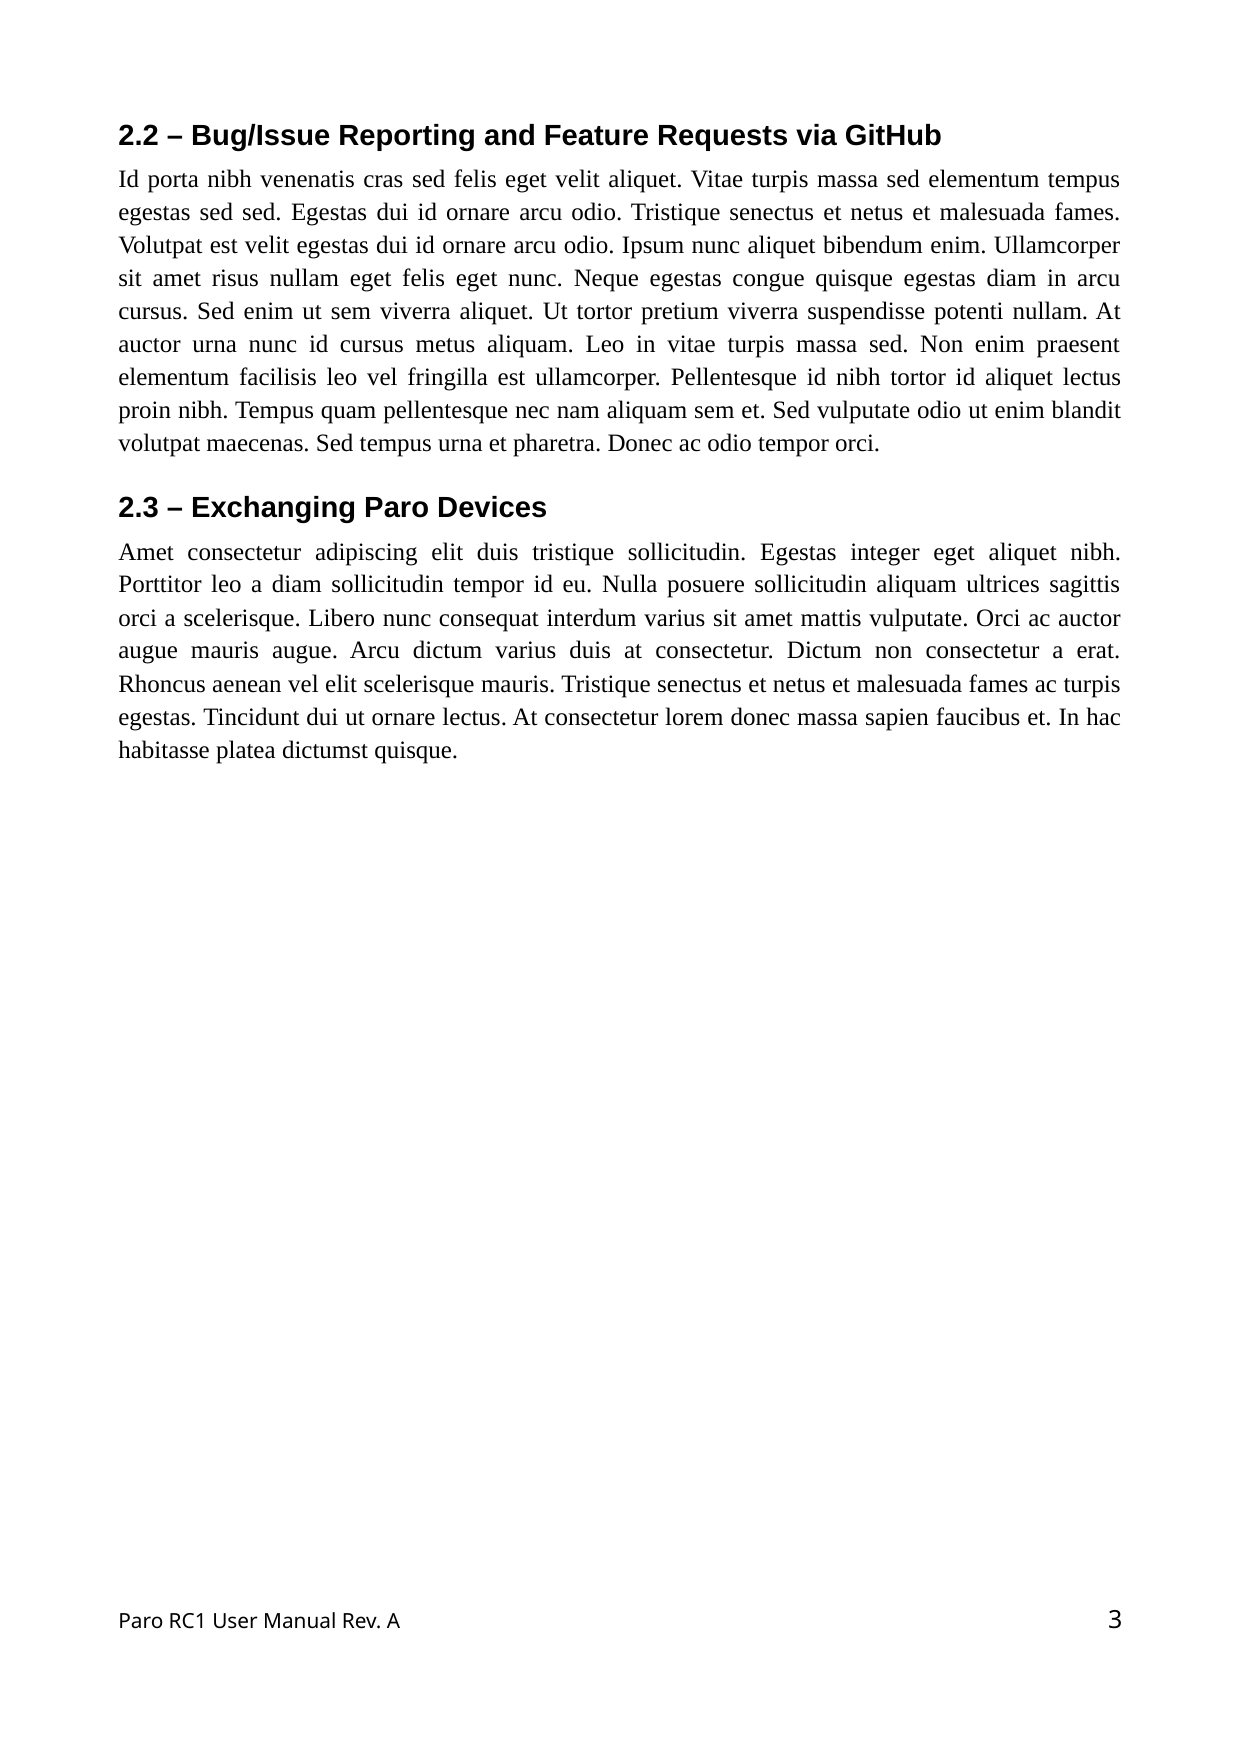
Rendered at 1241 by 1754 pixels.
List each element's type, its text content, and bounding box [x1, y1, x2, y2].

text Id porta nibh venenatis cras sed felis eget velit aliquet. Vitae turpis massa sed elementum tempus egestas sed sed. Egestas dui id ornare arcu odio. Tristique senectus et netus et malesuada fames. Volutpat est velit egestas dui id ornare arcu odio. Ipsum nunc aliquet bibendum enim. Ullamcorper sit amet risus nullam eget felis eget nunc. Neque egestas congue quisque egestas diam in arcu cursus. Sed enim ut sem viverra aliquet. Ut tortor pretium viverra suspendisse potenti nullam. At auctor urna nunc id cursus metus aliquam. Leo in vitae turpis massa sed. Non enim praesent elementum facilisis leo vel fringilla est ullamcorper. Pellentesque id nibh tortor id aliquet lectus proin nibh. Tempus quam pellentesque nec nam aliquam sem et. Sed vulputate odio ut enim blandit volutpat maecenas. Sed tempus urna et pharetra. Donec ac odio tempor orci. [118, 164, 1122, 457]
subtitle 2.3 – Exchanging Paro Devices [118, 491, 1122, 524]
text Amet consectetur adipiscing elit duis tristique sollicitudin. Egestas integer eget aliquet nibh. Porttitor leo a diam sollicitudin tempor id eu. Nulla posuere sollicitudin aliquam ultrices sagittis orci a scelerisque. Libero nunc consequat interdum varius sit amet mattis vulputate. Orci ac auctor augue mauris augue. Arcu dictum varius duis at consectetur. Dictum non consectetur a erat. Rhoncus aenean vel elit scelerisque mauris. Tristique senectus et netus et malesuada fames ac turpis egestas. Tincidunt dui ut ornare lectus. At consectetur lorem donec massa sapien faucibus et. In hac habitasse platea dictumst quisque. [118, 537, 1122, 763]
subtitle 2.2 – Bug/Issue Reporting and Feature Requests via GitHub [118, 118, 1122, 152]
